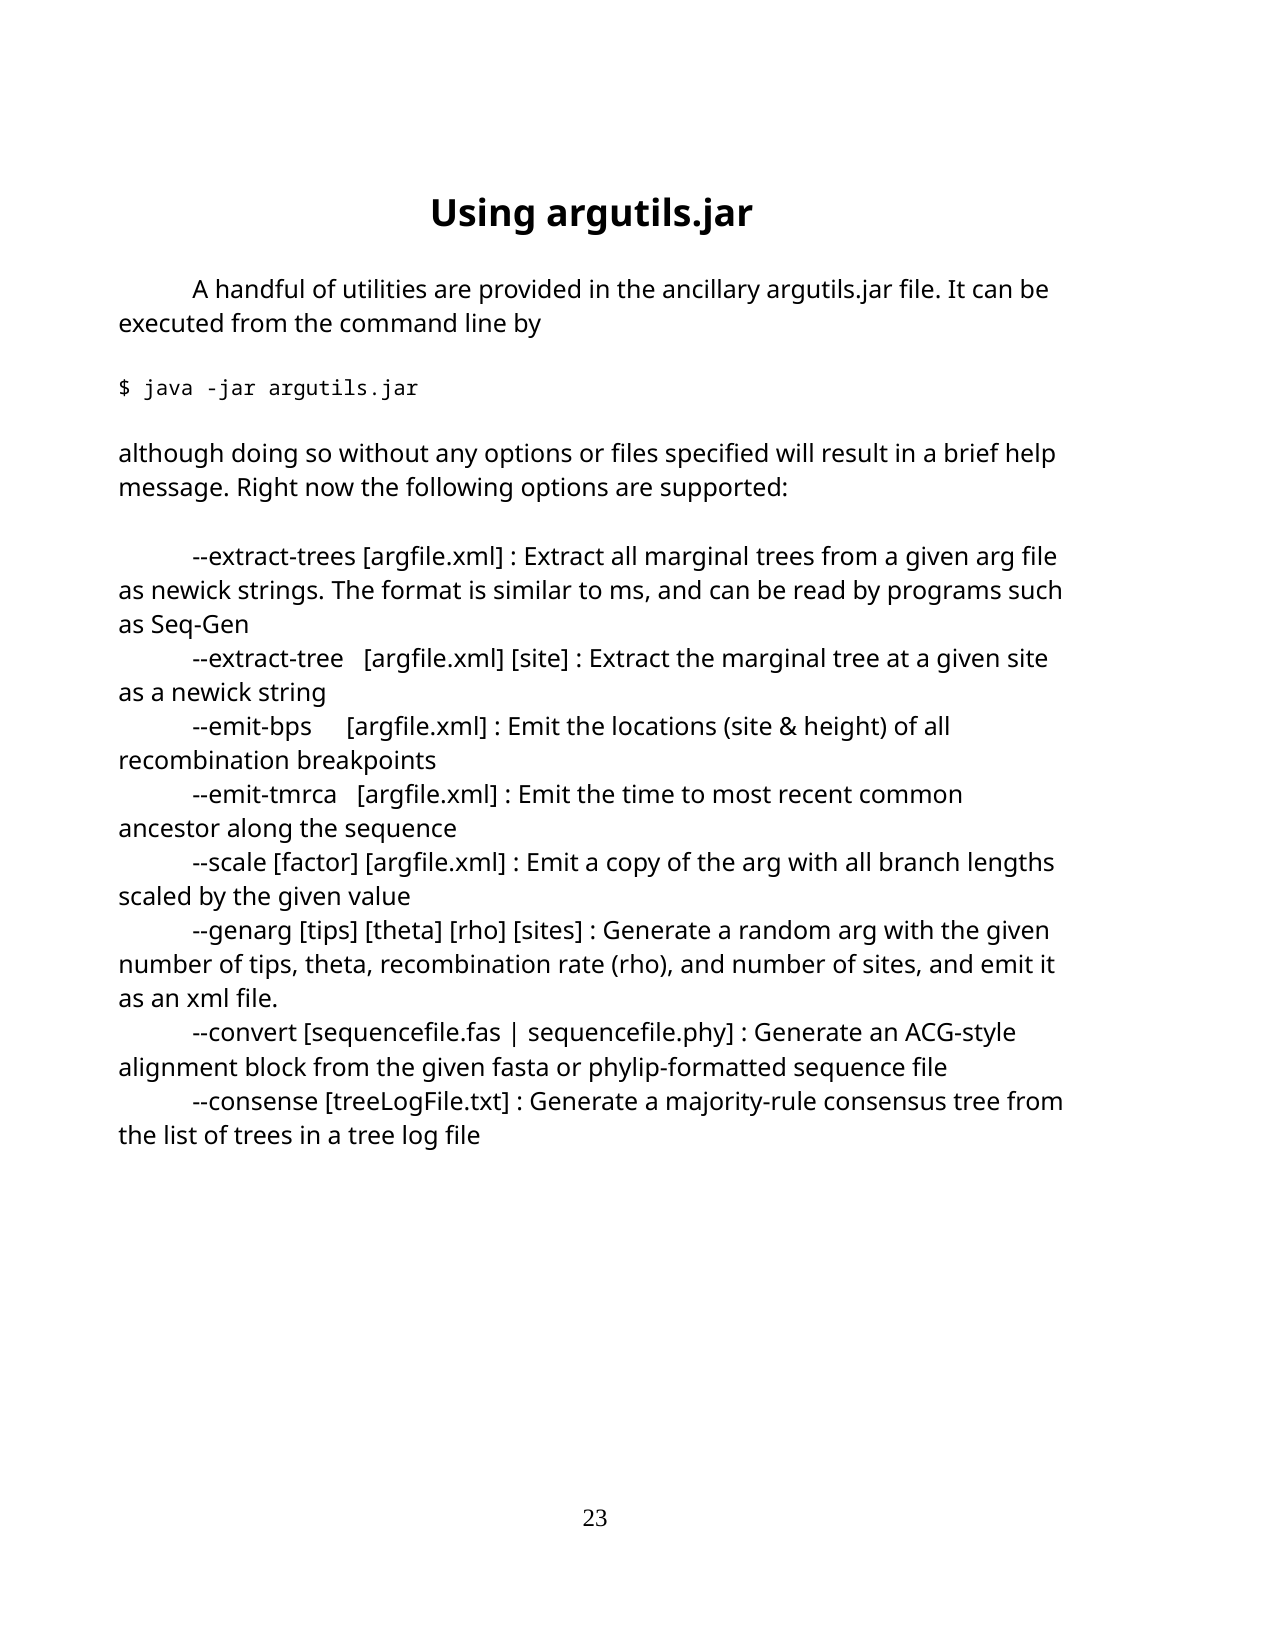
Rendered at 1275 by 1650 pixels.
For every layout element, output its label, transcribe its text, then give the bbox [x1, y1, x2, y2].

text --consense [treeLogFile.txt] : Generate a majority-rule consensus tree from the list of trees in a tree log file [118, 1083, 1071, 1151]
text --emit-tmrca [argfile.xml] : Emit the time to most recent common ancestor along the sequence [118, 777, 1071, 845]
text --emit-bps [argfile.xml] : Emit the locations (site & height) of all recombination breakpoints [118, 708, 1071, 777]
text --genarg [tips] [theta] [rho] [sites] : Generate a random arg with the given number of tips, theta, recombination rate (rho), and number of sites, and emit it as an xml file. [118, 913, 1071, 1015]
text --scale [factor] [argfile.xml] : Emit a copy of the arg with all branch lengths scaled by the given value [118, 845, 1071, 913]
text --extract-trees [argfile.xml] : Extract all marginal trees from a given arg file as newick strings. The format is similar to ms, and can be read by programs such as Seq-Gen [118, 538, 1071, 640]
text Using argutils.jar [118, 186, 1071, 237]
text A handful of utilities are provided in the ancillary argutils.jar file. It can be executed from the command line by [118, 271, 1071, 339]
text --convert [sequencefile.fas | sequencefile.phy] : Generate an ACG-style alignment block from the given fasta or phylip-formatted sequence file [118, 1015, 1071, 1083]
text although doing so without any options or files specified will result in a brief help message. Right now the following options are supported: [118, 436, 1071, 504]
text $ java -jar argutils.jar [118, 373, 1071, 402]
text --extract-tree [argfile.xml] [site] : Extract the marginal tree at a given site as a newick string [118, 640, 1071, 708]
